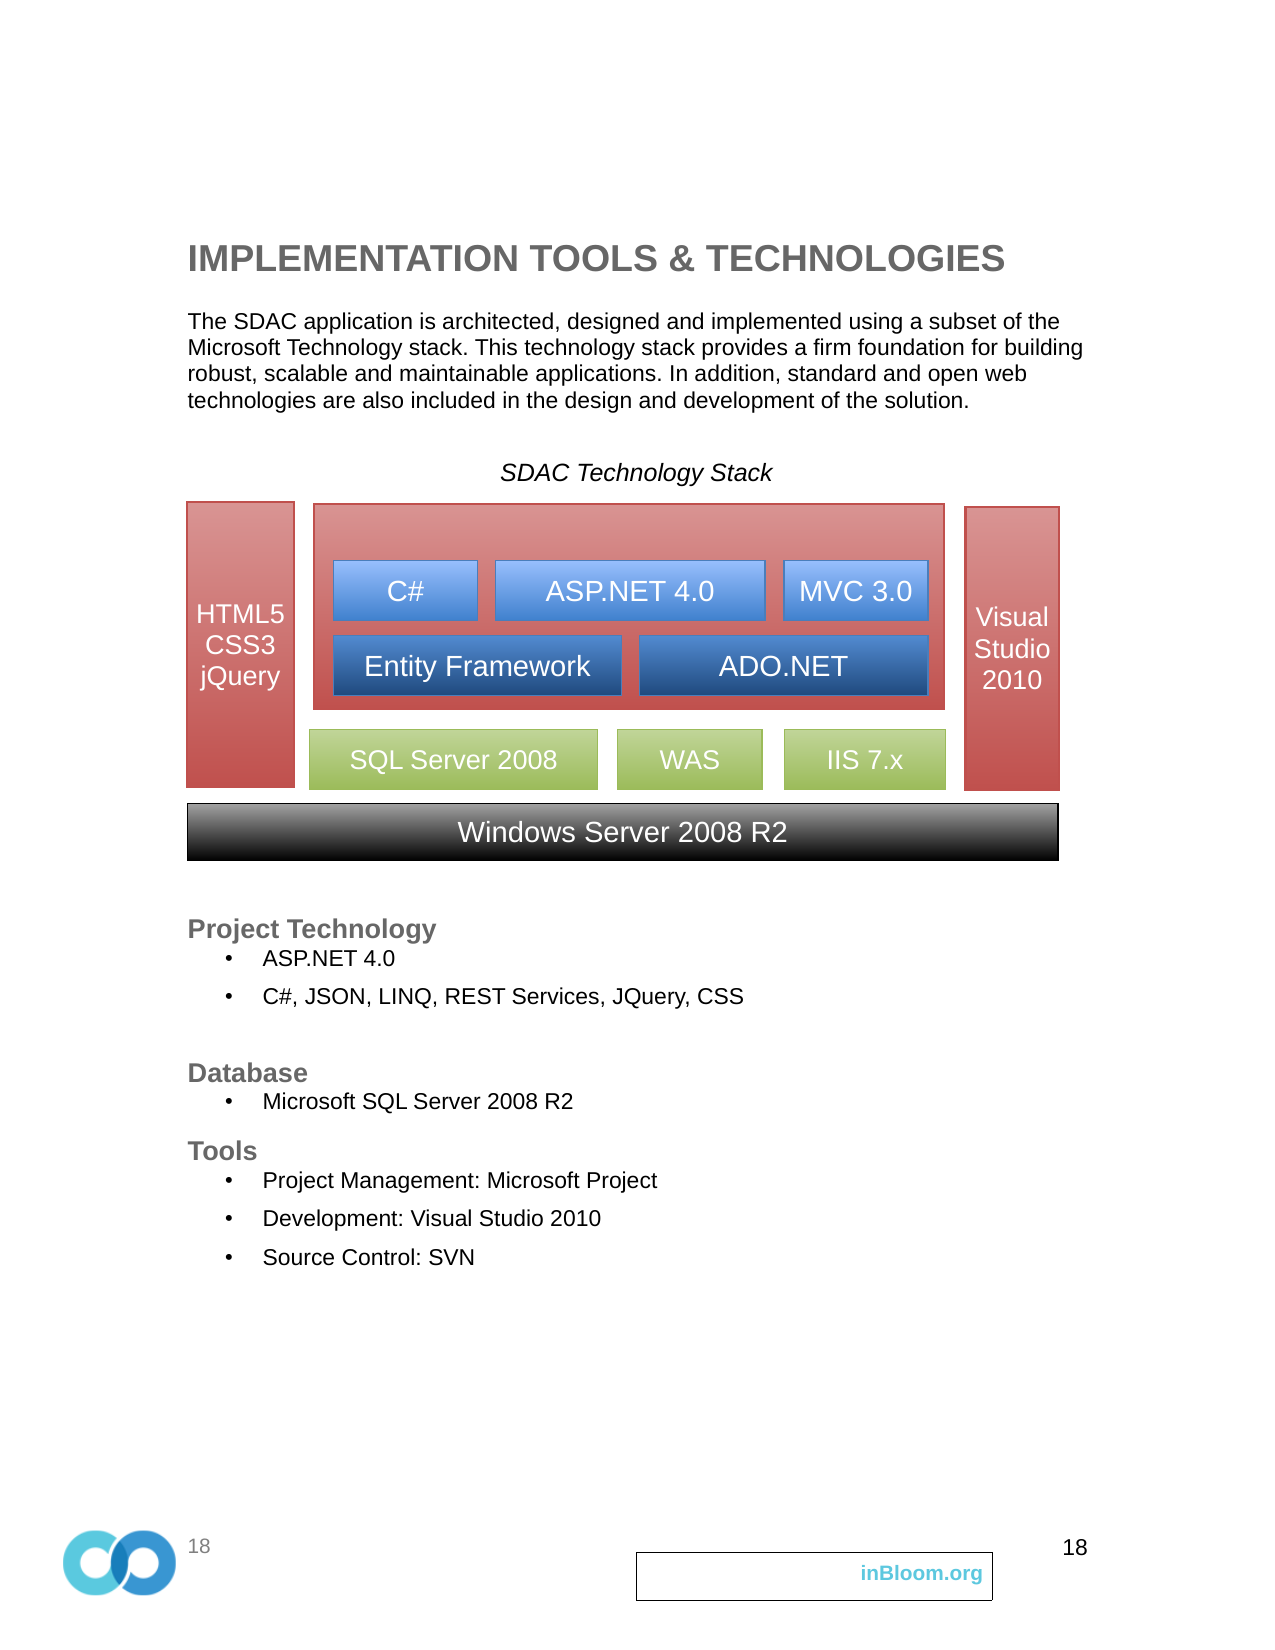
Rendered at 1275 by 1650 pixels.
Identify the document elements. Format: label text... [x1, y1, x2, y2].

text The SDAC application is architected, designed and implemented using a subset of the Microsoft Technology stack. This technology stack provides a firm foundation for building robust, scalable and maintainable applications. In addition, standard and open web technologies are also included in the design and development of the solution. [187, 308, 1087, 413]
subtitle Database [187, 1057, 1087, 1088]
list ASP.NET 4.0 [225, 944, 1087, 971]
subtitle Project Technology [187, 913, 1087, 944]
list Development: Visual Studio 2010 [225, 1205, 1087, 1232]
text SDAC Technology Stack [187, 458, 1087, 487]
list Microsoft SQL Server 2008 R2 [225, 1088, 1087, 1114]
subtitle IMPLEMENTATION TOOLS & TECHNOLOGIES [187, 236, 1087, 279]
list Source Control: SVN [225, 1244, 1087, 1271]
list Project Management: Microsoft Project [225, 1167, 1087, 1193]
picture [53, 1518, 926, 1635]
list C#, JSON, LINQ, REST Services, JQuery, CSS [225, 983, 1087, 1036]
subtitle Tools [187, 1135, 1087, 1167]
